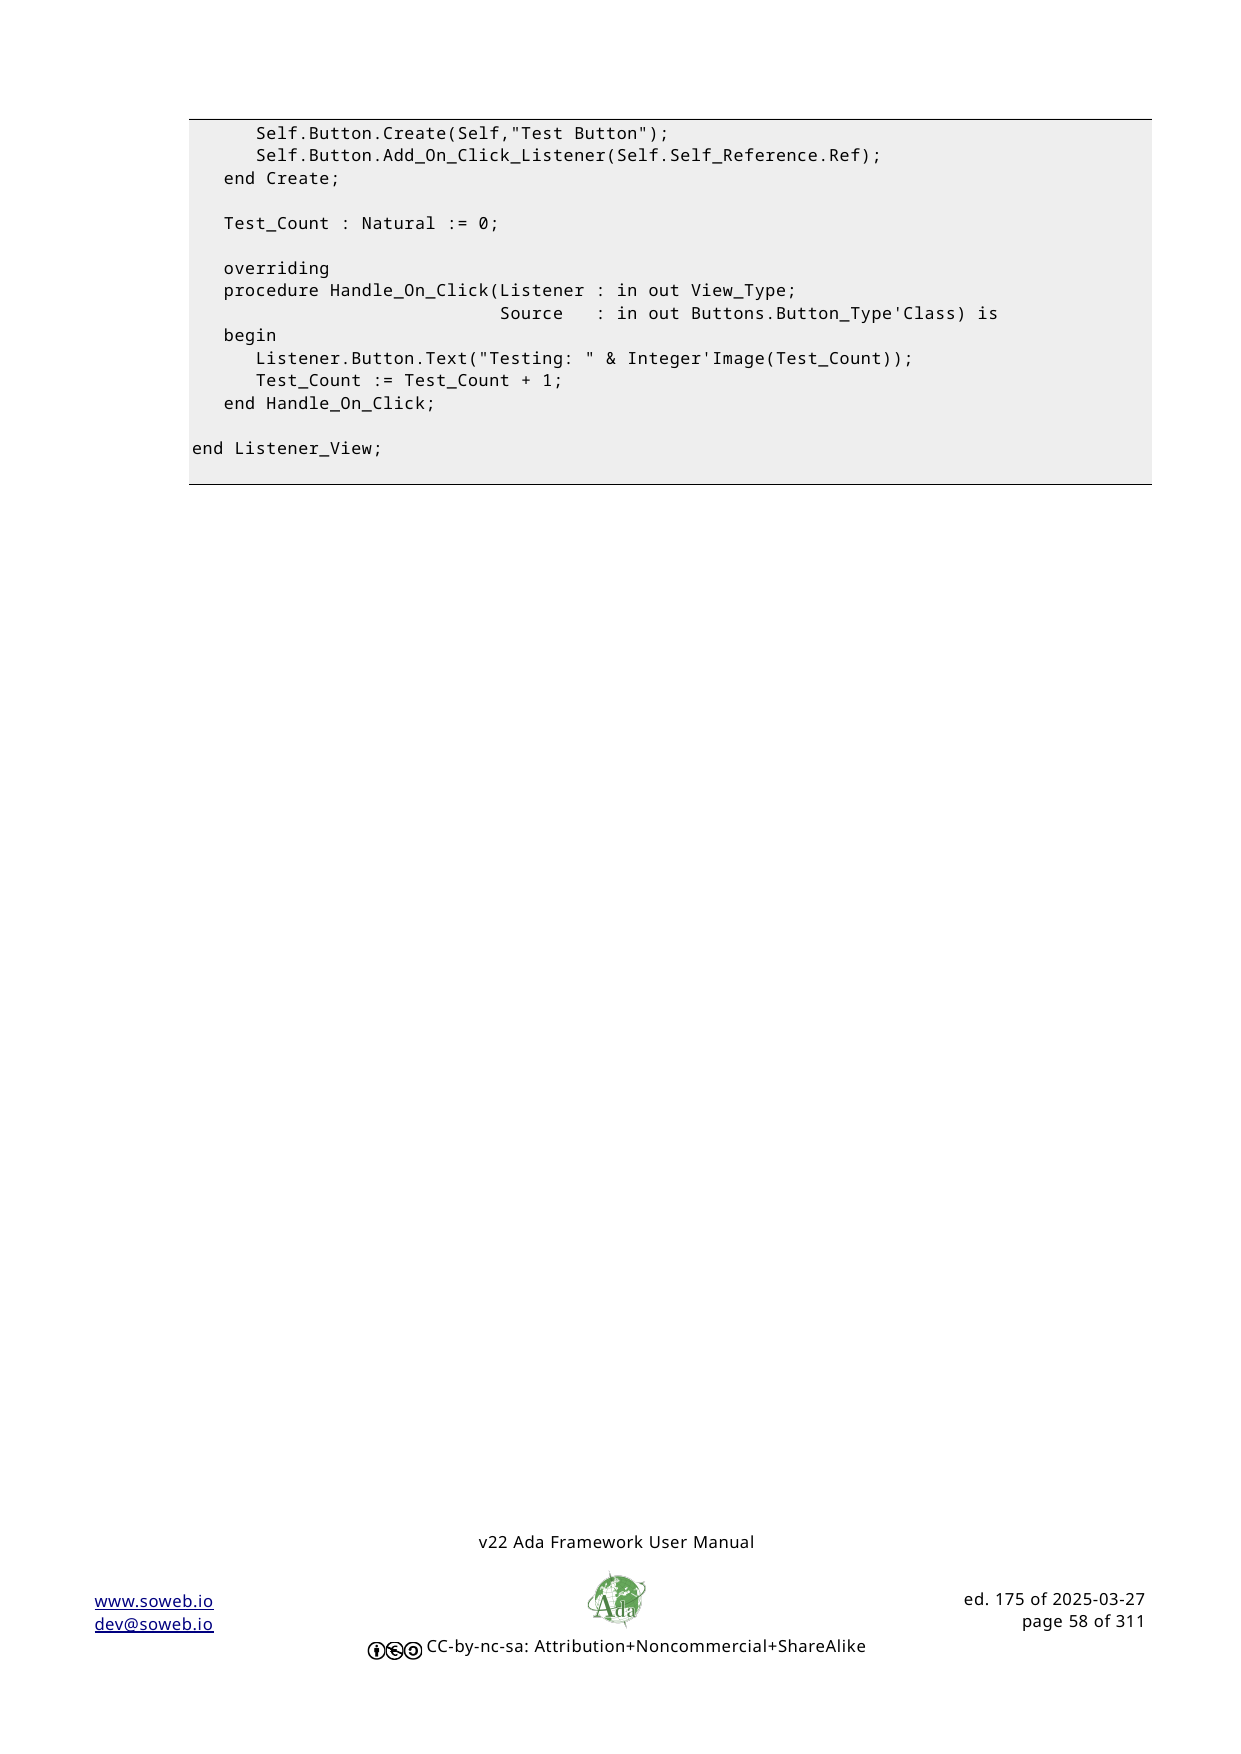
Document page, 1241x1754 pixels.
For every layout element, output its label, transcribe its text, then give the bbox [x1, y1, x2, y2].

list end Listener_View; [189, 433, 1152, 484]
list overriding [189, 253, 1152, 276]
picture [587, 1570, 646, 1629]
list end Create; [189, 163, 1152, 186]
picture [367, 1642, 423, 1660]
list Self.Button.Create(Self,"Test Button"); [189, 120, 1152, 141]
list Test_Count : Natural := 0; [189, 208, 1152, 231]
list Test_Count := Test_Count + 1; [189, 366, 1152, 388]
list begin [189, 321, 1152, 343]
list end Handle_On_Click; [189, 388, 1152, 411]
list Listener.Button.Text("Testing: " & Integer'Image(Test_Count)); [189, 343, 1152, 366]
list procedure Handle_On_Click(Listener : in out View_Type; [189, 276, 1152, 298]
list Self.Button.Add_On_Click_Listener(Self.Self_Reference.Ref); [189, 141, 1152, 163]
list Source : in out Buttons.Button_Type'Class) is [189, 298, 1152, 321]
